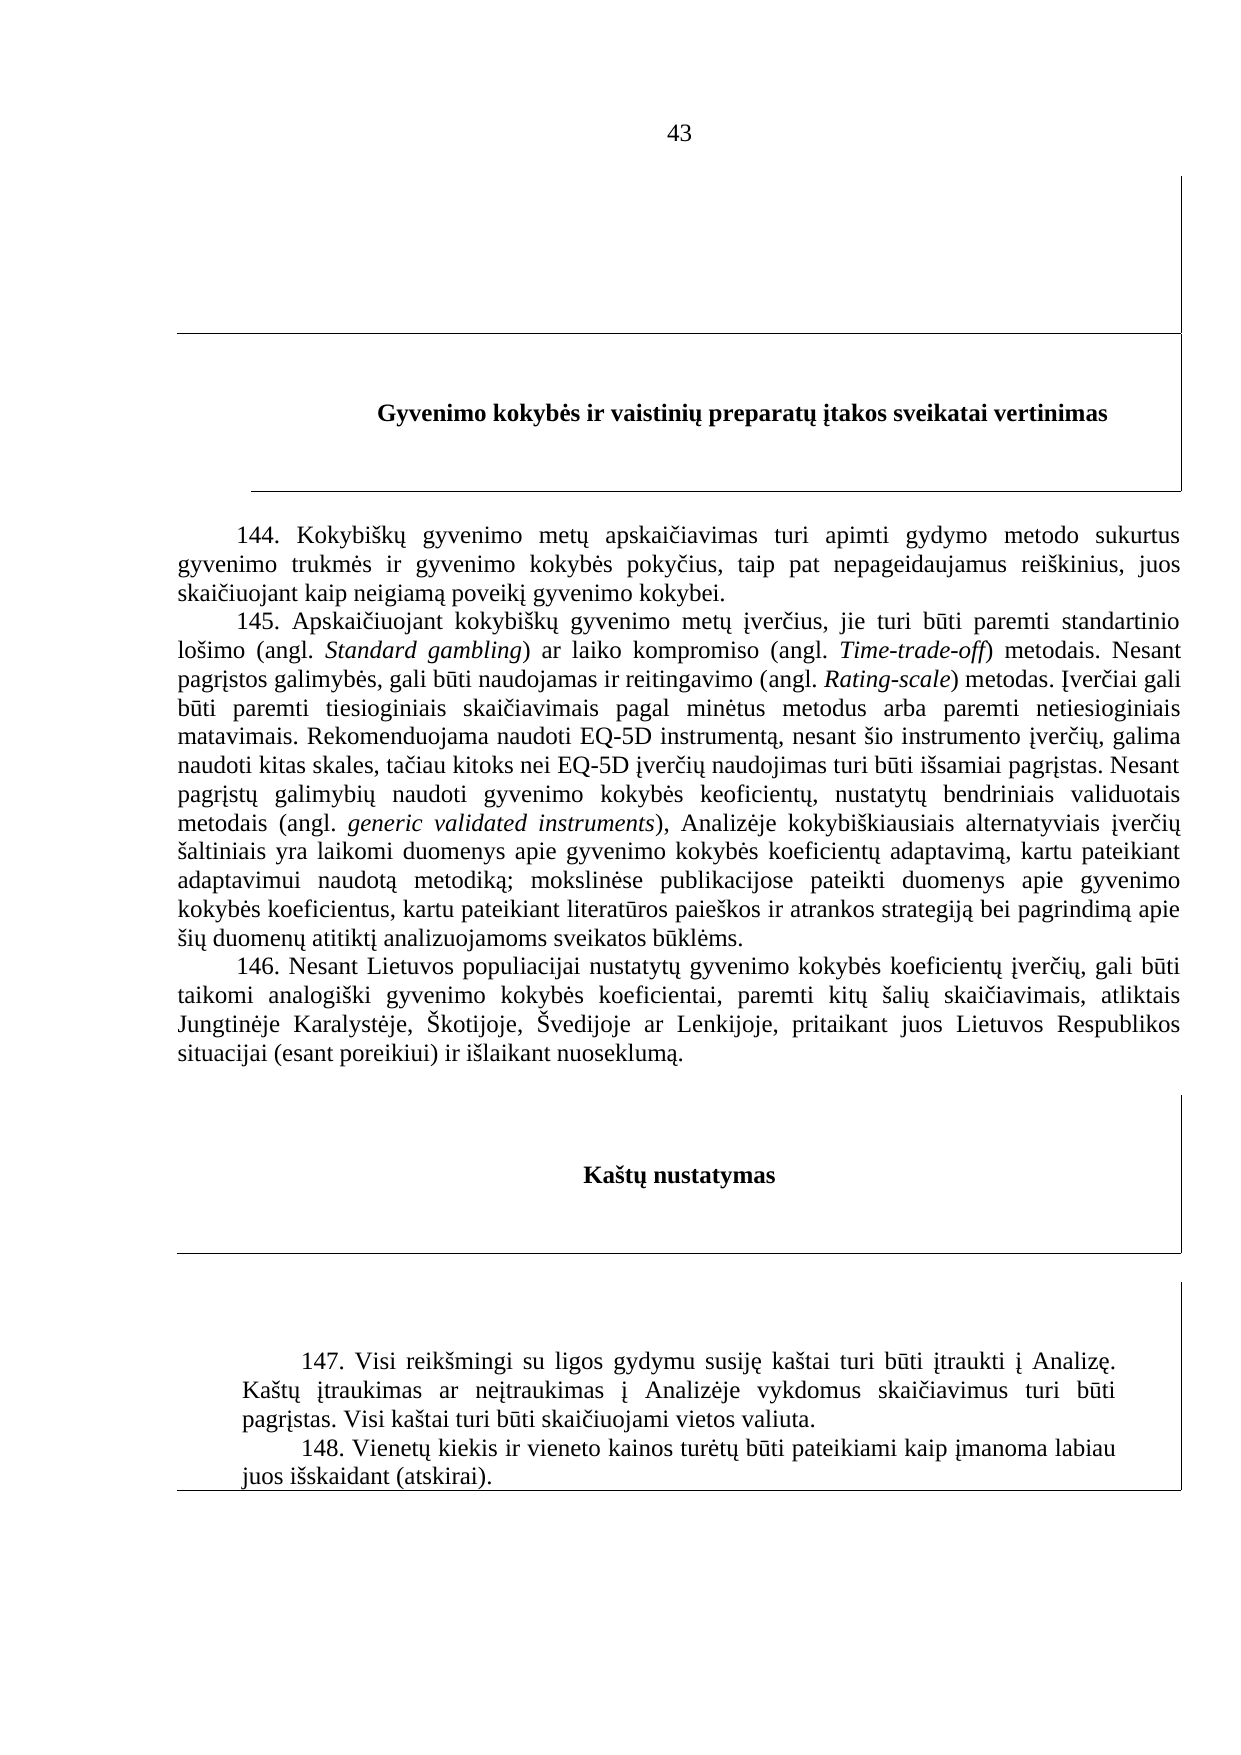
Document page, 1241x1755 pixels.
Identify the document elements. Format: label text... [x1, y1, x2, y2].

text 145. Apskaičiuojant kokybiškų gyvenimo metų įverčius, jie turi būti paremti standartinio lošimo (angl. Standard gambling) ar laiko kompromiso (angl. Time-trade-off) metodais. Nesant pagrįstos galimybės, gali būti naudojamas ir reitingavimo (angl. Rating-scale) metodas. Įverčiai gali būti paremti tiesioginiais skaičiavimais pagal minėtus metodus arba paremti netiesioginiais matavimais. Rekomenduojama naudoti EQ-5D instrumentą, nesant šio instrumento įverčių, galima naudoti kitas skales, tačiau kitoks nei EQ-5D įverčių naudojimas turi būti išsamiai pagrįstas. Nesant pagrįstų galimybių naudoti gyvenimo kokybės keoficientų, nustatytų bendriniais validuotais metodais (angl. generic validated instruments), Analizėje kokybiškiausiais alternatyviais įverčių šaltiniais yra laikomi duomenys apie gyvenimo kokybės koeficientų adaptavimą, kartu pateikiant adaptavimui naudotą metodiką; mokslinėse publikacijose pateikti duomenys apie gyvenimo kokybės koeficientus, kartu pateikiant literatūros paieškos ir atrankos strategiją bei pagrindimą apie šių duomenų atitiktį analizuojamoms sveikatos būklėms. [177, 606, 1181, 951]
subtitle Kaštų nustatymas [177, 1095, 1181, 1253]
text 144. Kokybiškų gyvenimo metų apskaičiavimas turi apimti gydymo metodo sukurtus gyvenimo trukmės ir gyvenimo kokybės pokyčius, taip pat nepageidaujamus reiškinius, juos skaičiuojant kaip neigiamą poveikį gyvenimo kokybei. [177, 520, 1181, 606]
text 148. Vienetų kiekis ir vieneto kainos turėtų būti pateikiami kaip įmanoma labiau juos išskaidant (atskirai). [177, 1433, 1181, 1490]
text 146. Nesant Lietuvos populiacijai nustatytų gyvenimo kokybės koeficientų įverčių, gali būti taikomi analogiški gyvenimo kokybės koeficientai, paremti kitų šalių skaičiavimais, atliktais Jungtinėje Karalystėje, Škotijoje, Švedijoje ar Lenkijoje, pritaikant juos Lietuvos Respublikos situacijai (esant poreikiui) ir išlaikant nuoseklumą. [177, 951, 1181, 1066]
text 147. Visi reikšmingi su ligos gydymu susiję kaštai turi būti įtraukti į Analizę. Kaštų įtraukimas ar neįtraukimas į Analizėje vykdomus skaičiavimus turi būti pagrįstas. Visi kaštai turi būti skaičiuojami vietos valiuta. [177, 1282, 1181, 1433]
subtitle Gyvenimo kokybės ir vaistinių preparatų įtakos sveikatai vertinimas [251, 333, 1181, 491]
